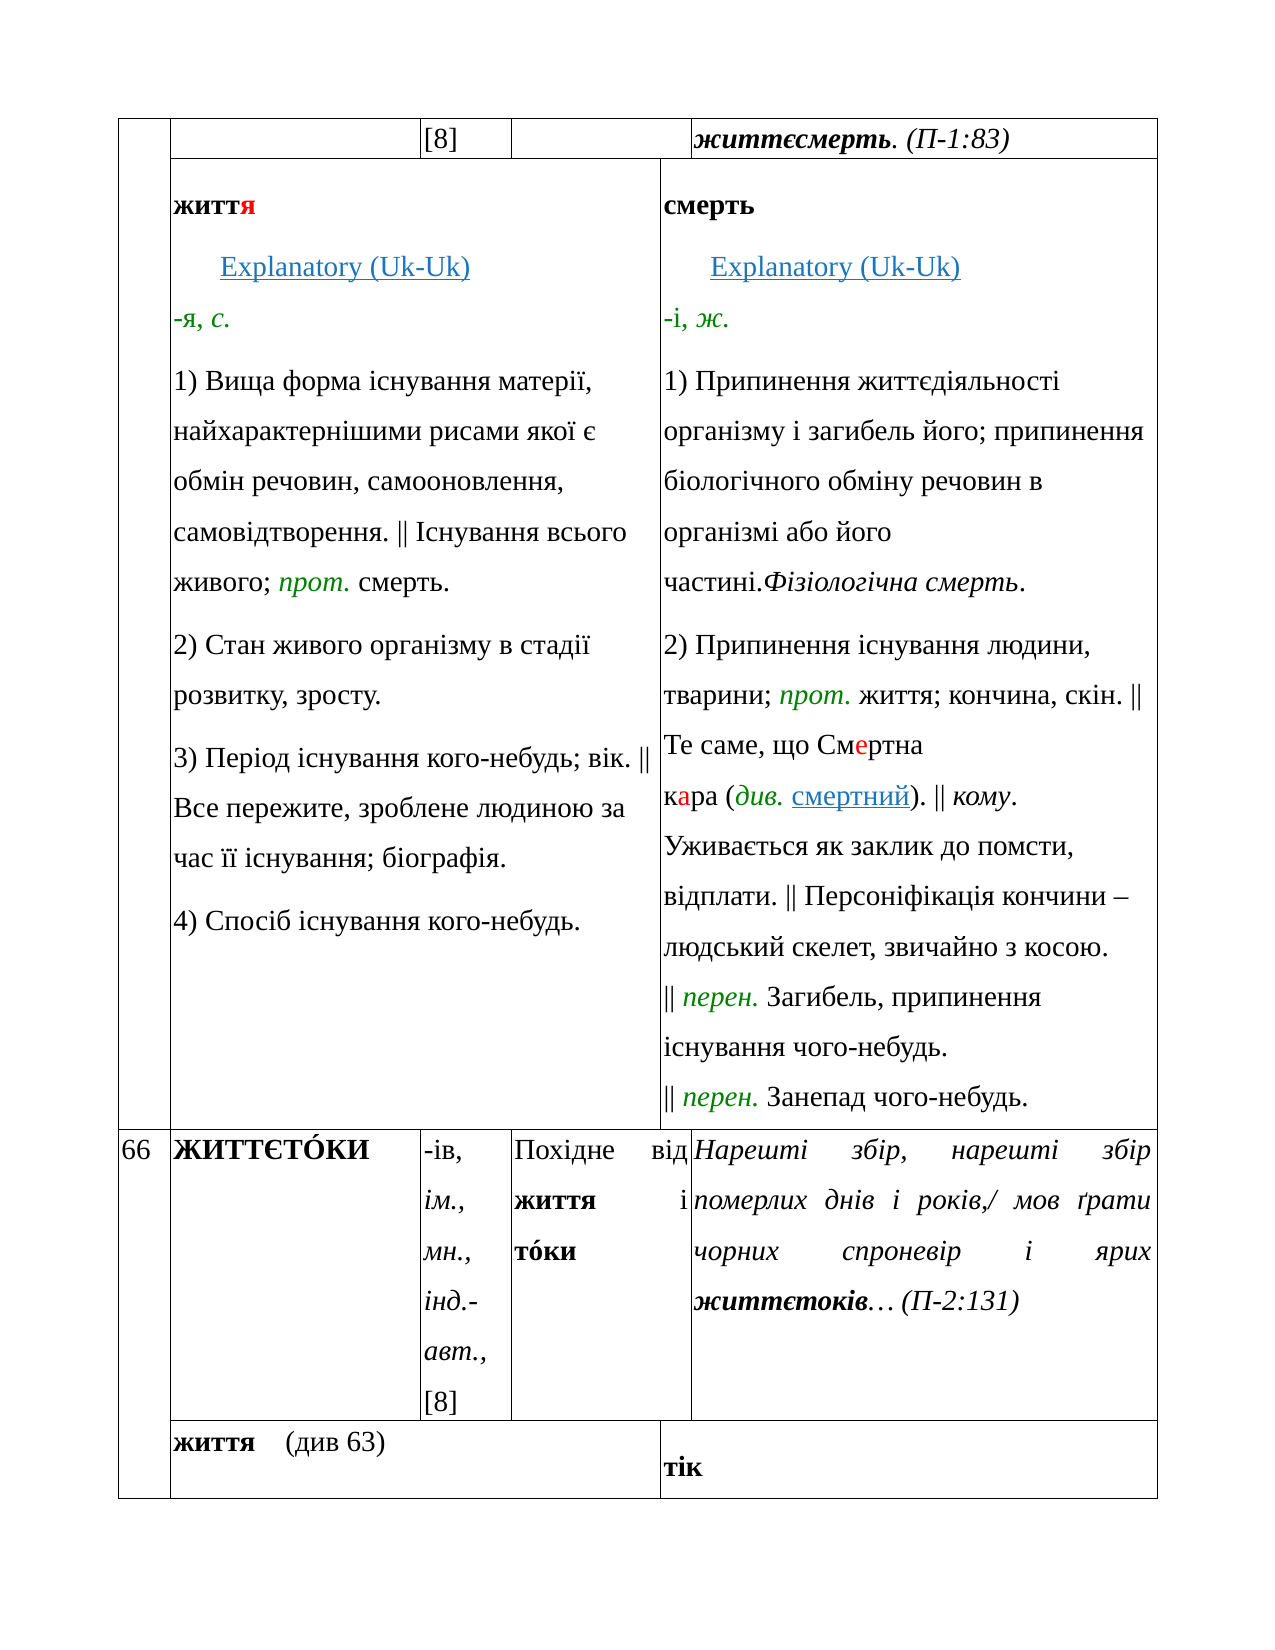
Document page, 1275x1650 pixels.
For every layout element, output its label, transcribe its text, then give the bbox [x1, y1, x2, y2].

table_cell життєсмерть. (П-1:83) [692, 119, 1157, 158]
table_cell смерть Explanatory (Uk-Uk) -і, ж. 1) Припинення життєдіяльності організму і загибель його; припинення біологічного обміну речовин в організмі або його частині.Фізіологічна смерть. 2) Припинення існування людини, тварини; прот. життя; кончина, скін. || Те саме, що Смертна кара (див. смертний). || кому. Уживається як заклик до помсти, відплати. || Персоніфікація кончини – людський скелет, звичайно з косою. || перен. Загибель, припинення існування чого-небудь. || перен. Занепад чого-небудь. [661, 159, 1157, 1129]
table_cell [8] [421, 119, 511, 158]
table_cell Похідне від життя і тóки [512, 1130, 691, 1420]
table_cell життя (див 63) [171, 1421, 660, 1498]
table_cell 66 [119, 1130, 170, 1498]
table_cell [512, 119, 691, 158]
table_cell -ів, ім., мн., інд.-авт., [8] [421, 1130, 511, 1420]
table_cell життя Explanatory (Uk-Uk) -я, с. 1) Вища форма існування матерії, найхарактернішими рисами якої є обмін речовин, самооновлення, самовідтворення. || Існування всього живого; прот. смерть. 2) Стан живого організму в стадії розвитку, зросту. 3) Період існування кого-небудь; вік. || Все пережите, зроблене людиною за час її існування; біографія. 4) Спосіб існування кого-небудь. [171, 159, 660, 1129]
table_cell Нарешті збір, нарешті збір померлих днів і років,/ мов ґрати чорних спроневір і ярих життєтоків… (П-2:131) [692, 1130, 1157, 1420]
table_cell Життєтóки [171, 1130, 420, 1420]
table_cell тік [661, 1421, 1157, 1498]
table_cell [171, 119, 420, 158]
table_cell [119, 119, 170, 1129]
